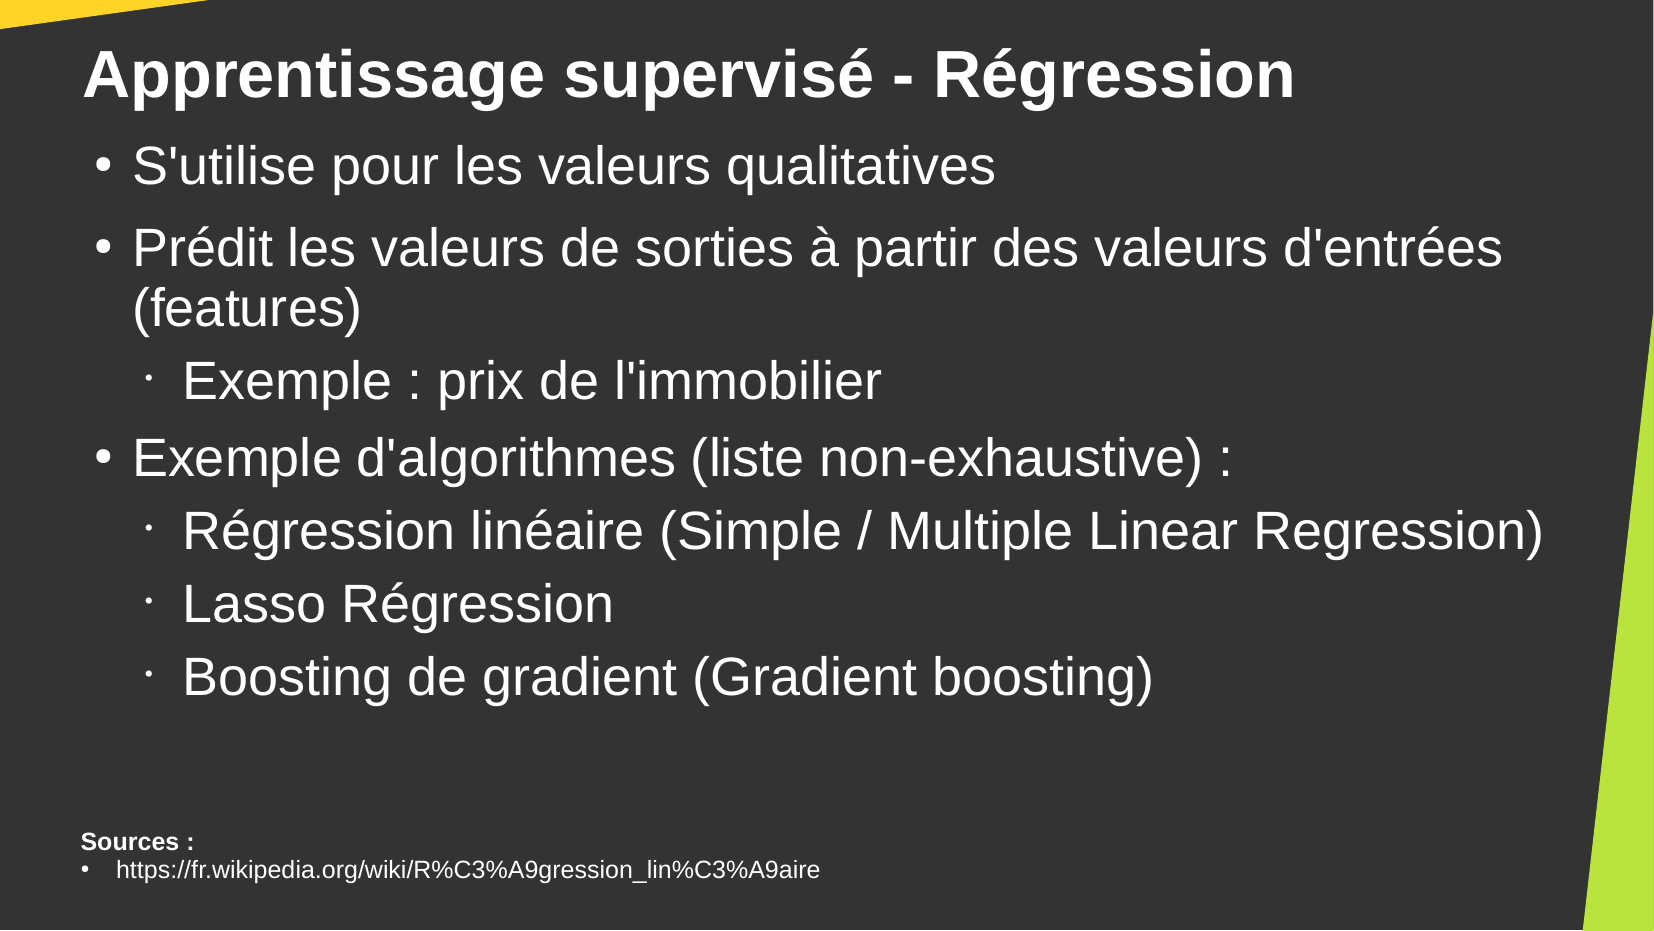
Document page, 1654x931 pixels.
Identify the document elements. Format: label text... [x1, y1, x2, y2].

text_box [0, 0, 209, 30]
text_box Sources : https://fr.wikipedia.org/wiki/R%C3%A9gression_lin%C3%A9aire [65, 820, 1483, 920]
title Apprentissage supervisé - Régression [82, 37, 1571, 115]
text_box [1582, 305, 1654, 931]
list S'utilise pour les valeurs qualitatives Prédit les valeurs de sorties à partir des valeurs d'entrées (features) Exemple : prix de l'immobilier Exemple d'algorithmes (liste non-exhaustive) : Régression linéaire (Simple / Multiple Linear Regression) Lasso Régression Boosting de gradient (Gradient boosting) [80, 135, 1560, 768]
